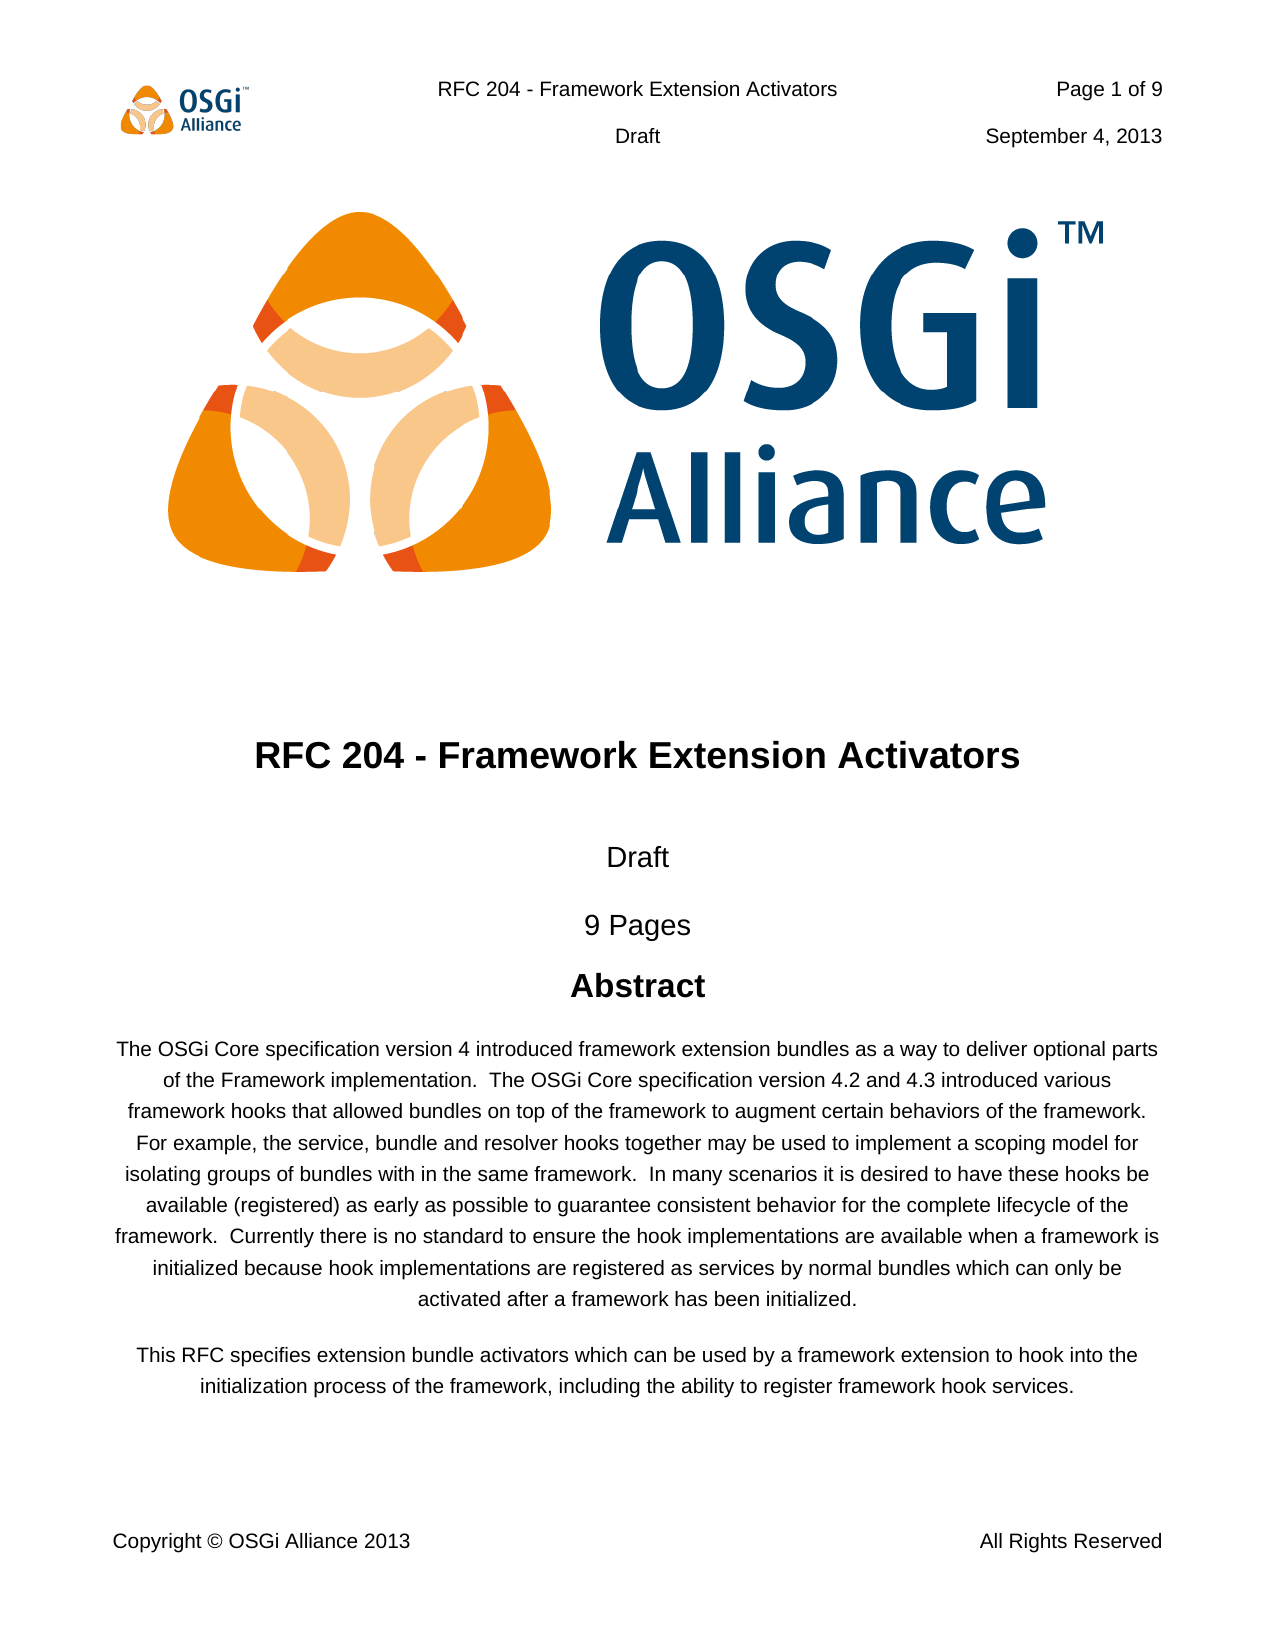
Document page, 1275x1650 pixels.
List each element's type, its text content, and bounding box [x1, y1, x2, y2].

picture [112, 158, 1163, 626]
title Draft 9 Pages [112, 841, 1162, 941]
text Abstract [112, 966, 1162, 1004]
text The OSGi Core specification version 4 introduced framework extension bundles as a way to deliver optional parts of the Framework implementation. The OSGi Core specification version 4.2 and 4.3 introduced various framework hooks that allowed bundles on top of the framework to augment certain behaviors of the framework. For example, the service, bundle and resolver hooks together may be used to implement a scoping model for isolating groups of bundles with in the same framework. In many scenarios it is desired to have these hooks be available (registered) as early as possible to guarantee consistent behavior for the complete lifecycle of the framework. Currently there is no standard to ensure the hook implementations are available when a framework is initialized because hook implementations are registered as services by normal bundles which can only be activated after a framework has been initialized. [112, 1029, 1162, 1311]
picture [113, 78, 257, 142]
text This RFC specifies extension bundle activators which can be used by a framework extension to hook into the initialization process of the framework, including the ability to register framework hook services. [112, 1336, 1162, 1398]
title RFC 204 - Framework Extension Activators [112, 733, 1162, 776]
